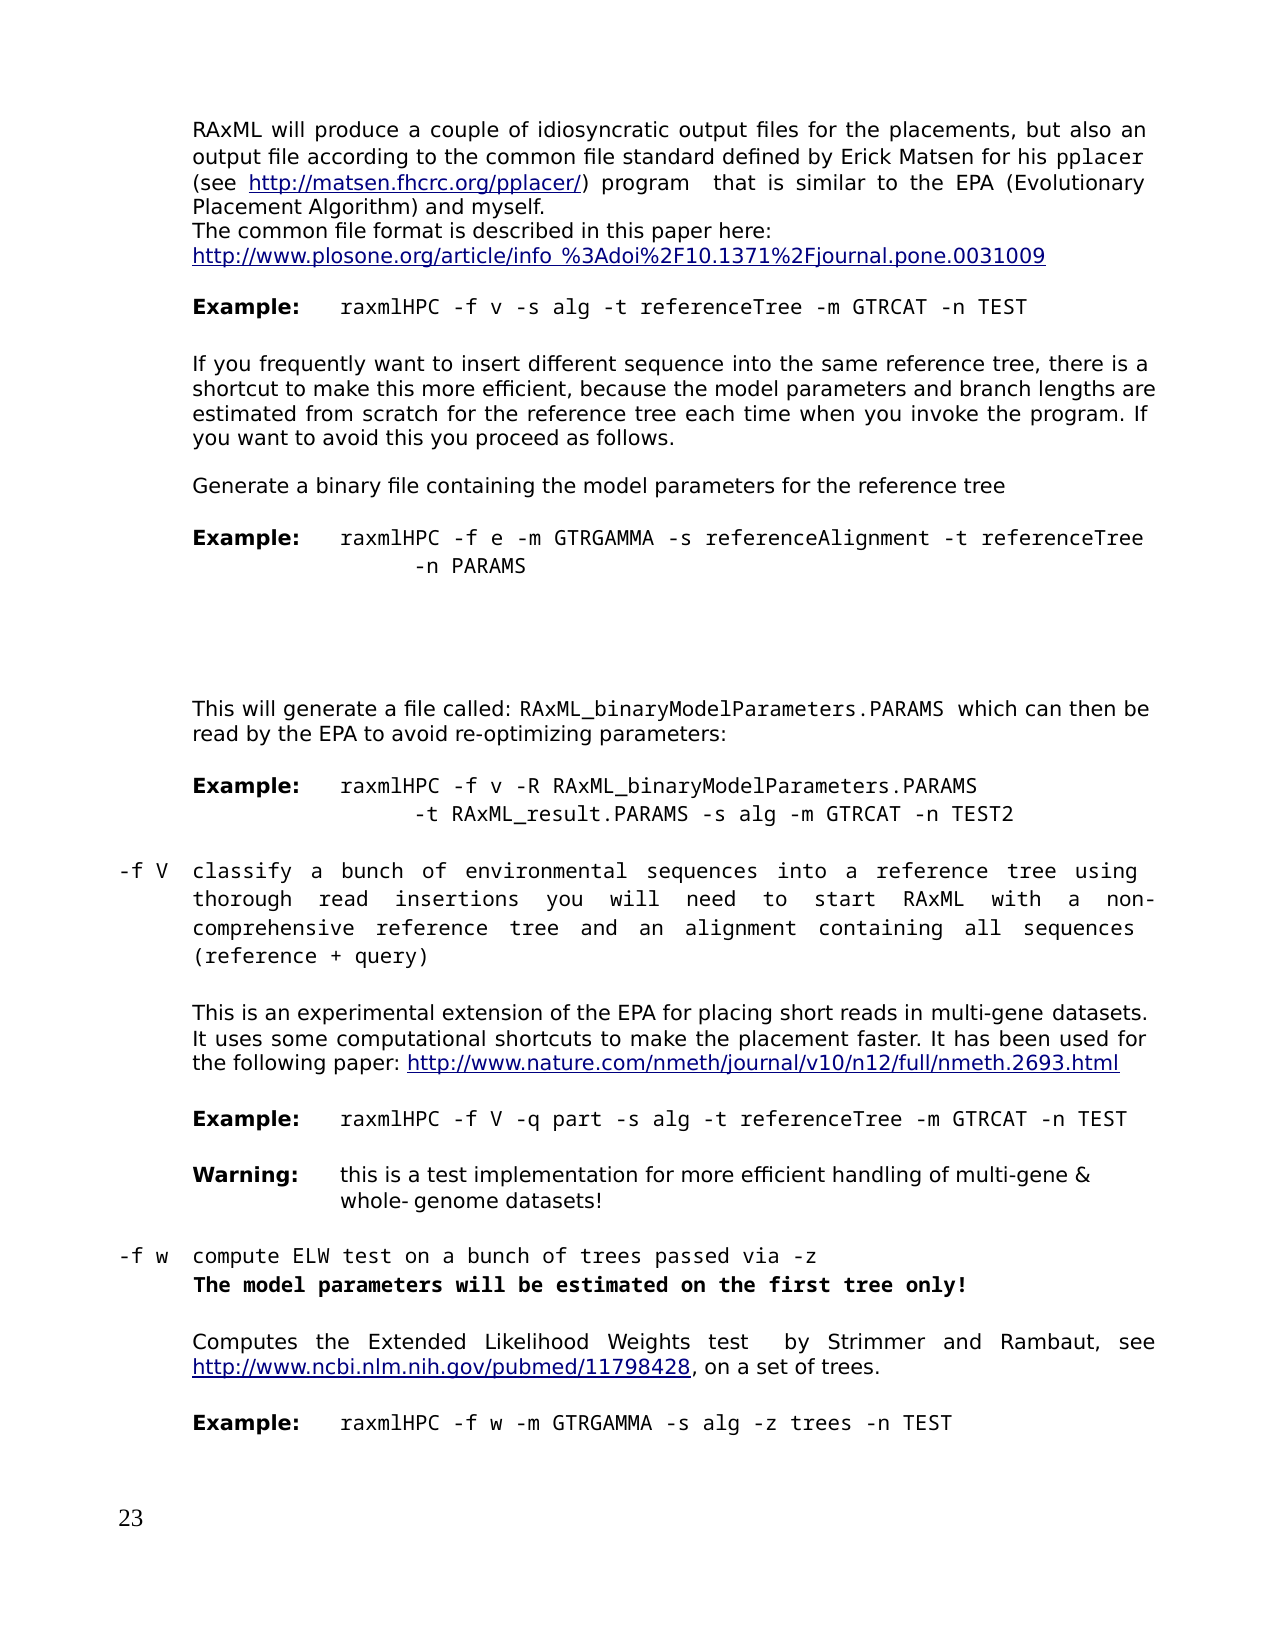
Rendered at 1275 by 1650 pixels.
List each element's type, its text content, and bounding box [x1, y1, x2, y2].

text This will generate a file called: RAxML_binaryModelParameters.PARAMS which can then be read by the EPA to avoid re-optimizing parameters: [118, 694, 1157, 746]
text Example: raxmlHPC -f v -s alg -t referenceTree -m GTRCAT -n TEST [118, 292, 1157, 321]
text http://www.plosone.org/article/info %3Adoi%2F10.1371%2Fjournal.pone.0031009 [118, 244, 1157, 268]
text Warning: this is a test implementation for more efficient handling of multi-gene & whole- genome datasets! [118, 1161, 1157, 1213]
text -t RAxML_result.PARAMS -s alg -m GTRCAT -n TEST2 [118, 799, 1157, 828]
text Example: raxmlHPC -f V -q part -s alg -t referenceTree -m GTRCAT -n TEST [118, 1104, 1157, 1132]
text Example: raxmlHPC -f w -m GTRGAMMA -s alg -z trees -n TEST [118, 1408, 1157, 1437]
text The common file format is described in this paper here: [118, 219, 1157, 244]
text If you frequently want to insert different sequence into the same reference tree, there is a shortcut to make this more efficient, because the model parameters and branch lengths are estimated from scratch for the reference tree each time when you invoke the program. If you want to avoid this you proceed as follows. [118, 349, 1157, 450]
text This is an experimental extension of the EPA for placing short reads in multi-gene datasets. It uses some computational shortcuts to make the placement faster. It has been used for the following paper: http://www.nature.com/nmeth/journal/v10/n12/full/nmeth.2693.html [118, 998, 1157, 1075]
text Generate a binary file containing the model parameters for the reference tree [118, 474, 1157, 499]
text Example: raxmlHPC -f v -R RAxML_binaryModelParameters.PARAMS [118, 771, 1157, 799]
text Computes the Extended Likelihood Weights test by Strimmer and Rambaut, see http://www.ncbi.nlm.nih.gov/pubmed/11798428, on a set of trees. [118, 1327, 1157, 1380]
text -f V classify a bunch of environmental sequences into a reference tree using thorough read insertions you will need to start RAxML with a non- comprehensive reference tree and an alignment containing all sequences (reference + query) [118, 856, 1157, 970]
text RAxML will produce a couple of idiosyncratic output files for the placements, but also an output file according to the common file standard defined by Erick Matsen for his pplacer (see http://matsen.fhcrc.org/pplacer/) program that is similar to the EPA (Evolutionary Placement Algorithm) and myself. [118, 118, 1157, 219]
text Example: raxmlHPC -f e -m GTRGAMMA -s referenceAlignment -t referenceTree -n PARAMS [118, 523, 1157, 580]
text The model parameters will be estimated on the first tree only! [118, 1270, 1157, 1298]
text -f w compute ELW test on a bunch of trees passed via -z [118, 1242, 1157, 1270]
